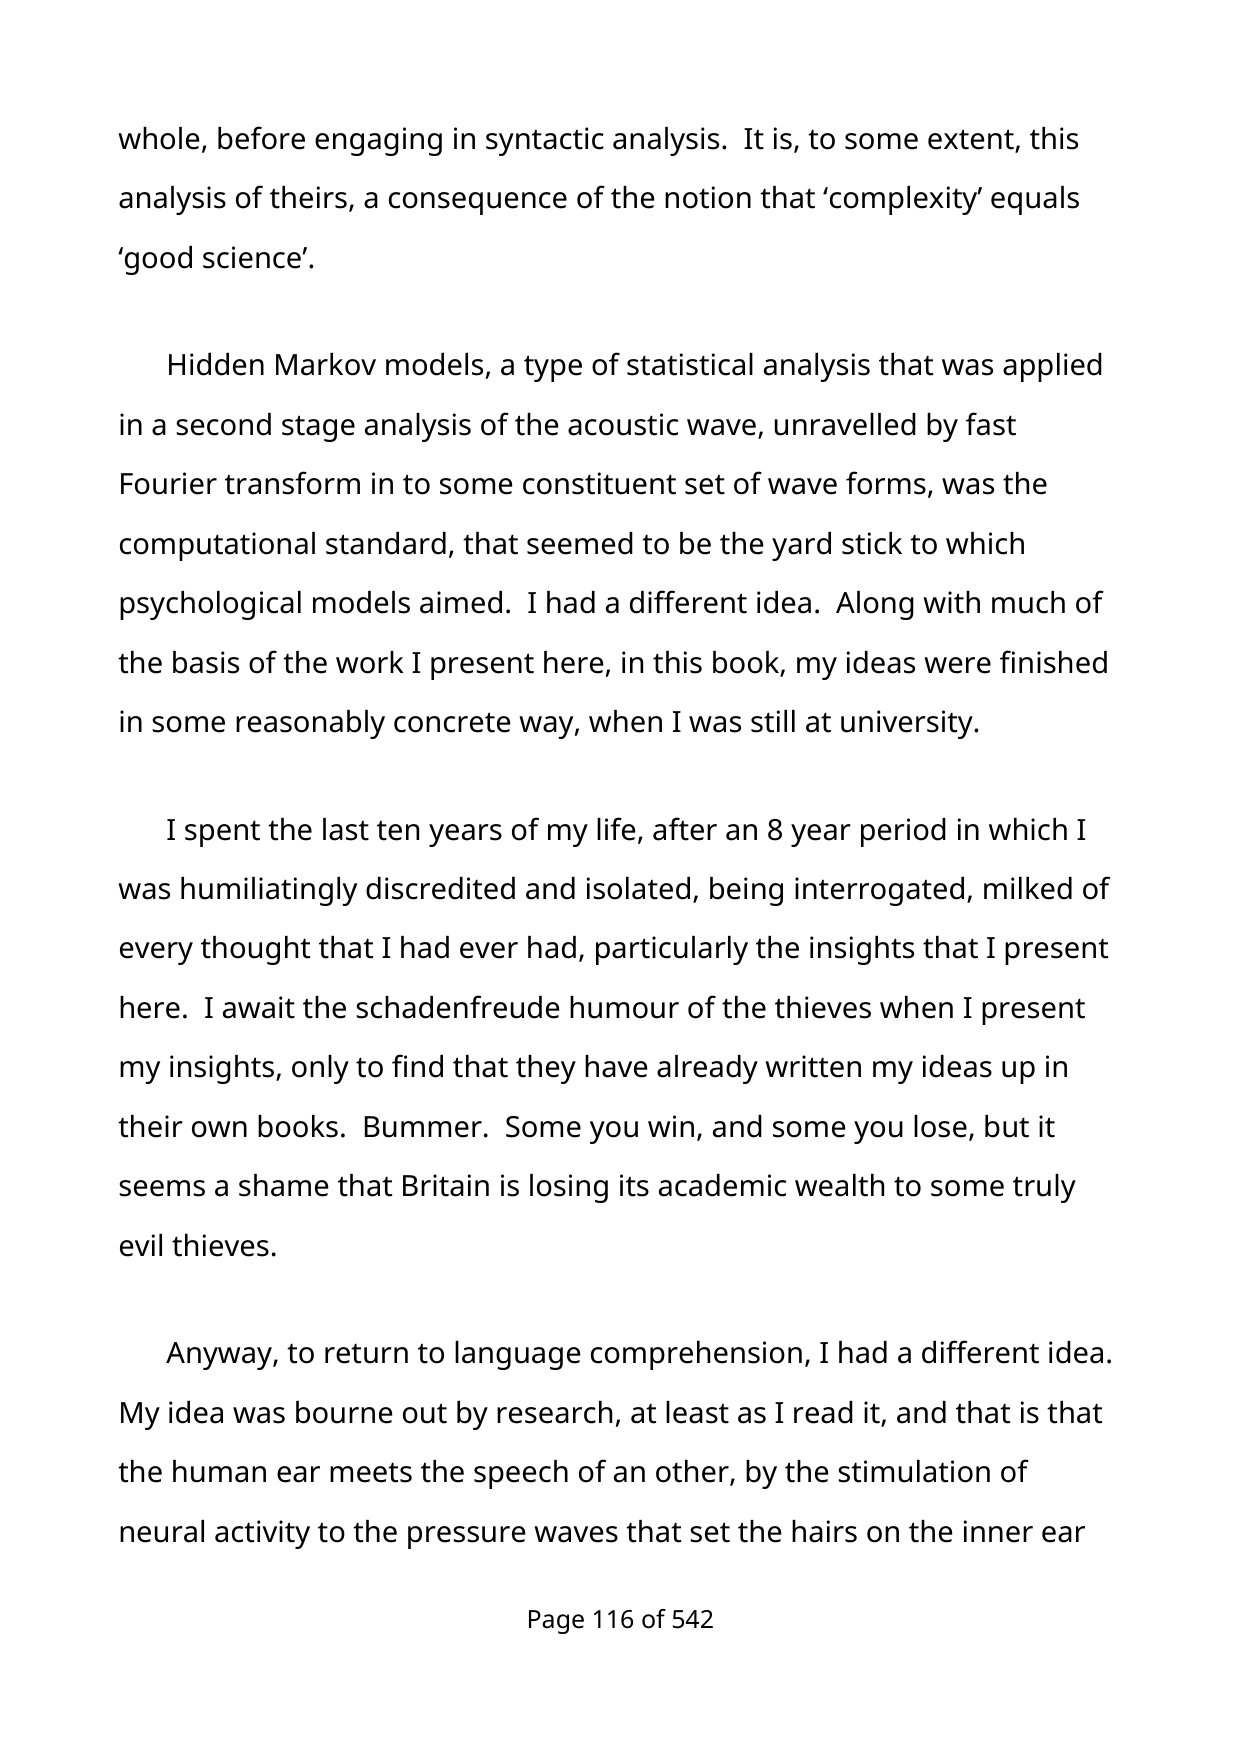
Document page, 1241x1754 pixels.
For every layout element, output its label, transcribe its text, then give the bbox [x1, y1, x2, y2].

text I spent the last ten years of my life, after an 8 year period in which I was humiliatingly discredited and isolated, being interrogated, milked of every thought that I had ever had, particularly the insights that I present here. I await the schadenfreude humour of the thieves when I present my insights, only to find that they have already written my ideas up in their own books. Bummer. Some you win, and some you lose, but it seems a shame that Britain is losing its academic wealth to some truly evil thieves. [118, 809, 1122, 1265]
text Hidden Markov models, a type of statistical analysis that was applied in a second stage analysis of the acoustic wave, unravelled by fast Fourier transform in to some constituent set of wave forms, was the computational standard, that seemed to be the yard stick to which psychological models aimed. I had a different idea. Along with much of the basis of the work I present here, in this book, my ideas were finished in some reasonably concrete way, when I was still at university. [118, 344, 1122, 741]
text whole, before engaging in syntactic analysis. It is, to some extent, this analysis of theirs, a consequence of the notion that ‘complexity’ equals ‘good science’. [118, 118, 1122, 277]
text Anyway, to return to language comprehension, I had a different idea. My idea was bourne out by research, at least as I read it, and that is that the human ear meets the speech of an other, by the stimulation of neural activity to the pressure waves that set the hairs on the inner ear [118, 1332, 1122, 1551]
